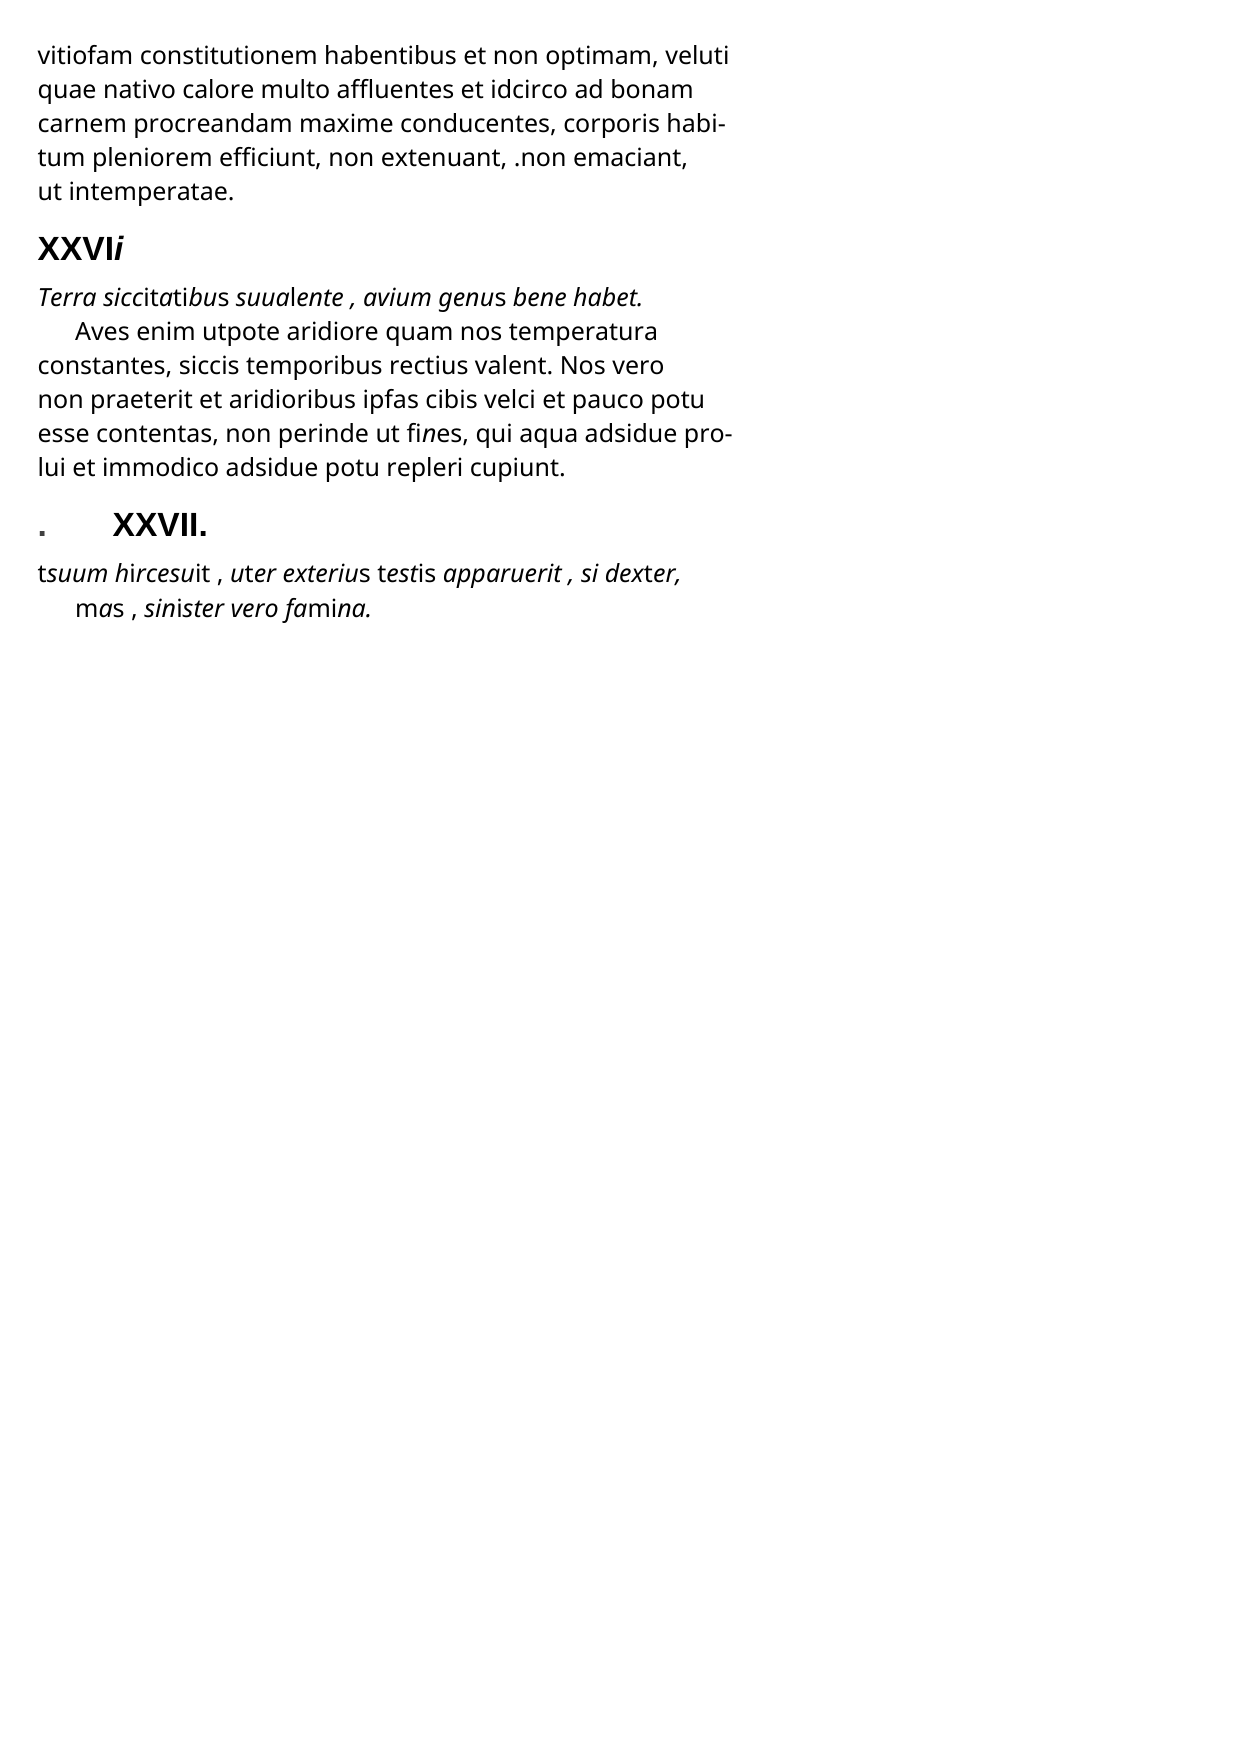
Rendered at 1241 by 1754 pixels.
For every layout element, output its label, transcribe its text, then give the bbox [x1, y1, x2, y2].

text Aves enim utpote aridiore quam nos temperatura constantes, siccis temporibus rectius valent. Nos vero non praeterit et aridioribus ipfas cibis velci et pauco potu esse contentas, non perinde ut fines, qui aqua adsidue pro- lui et immodico adsidue potu repleri cupiunt. [37, 314, 1203, 484]
text Terra siccitatibus suualente , avium genus bene habet. [37, 280, 1203, 314]
subtitle XXVIi [37, 229, 1203, 267]
text tsuum hircesuit , uter exterius testis apparuerit , si dexter, mas , sinister vero famina. [37, 556, 1203, 624]
text vitiofam constitutionem habentibus et non optimam, veluti quae nativo calore multo affluentes et idcirco ad bonam carnem procreandam maxime conducentes, corporis habi- tum pleniorem efficiunt, non extenuant, .non emaciant, ut intemperatae. [37, 37, 1203, 208]
subtitle . XXVII. [37, 505, 1203, 544]
